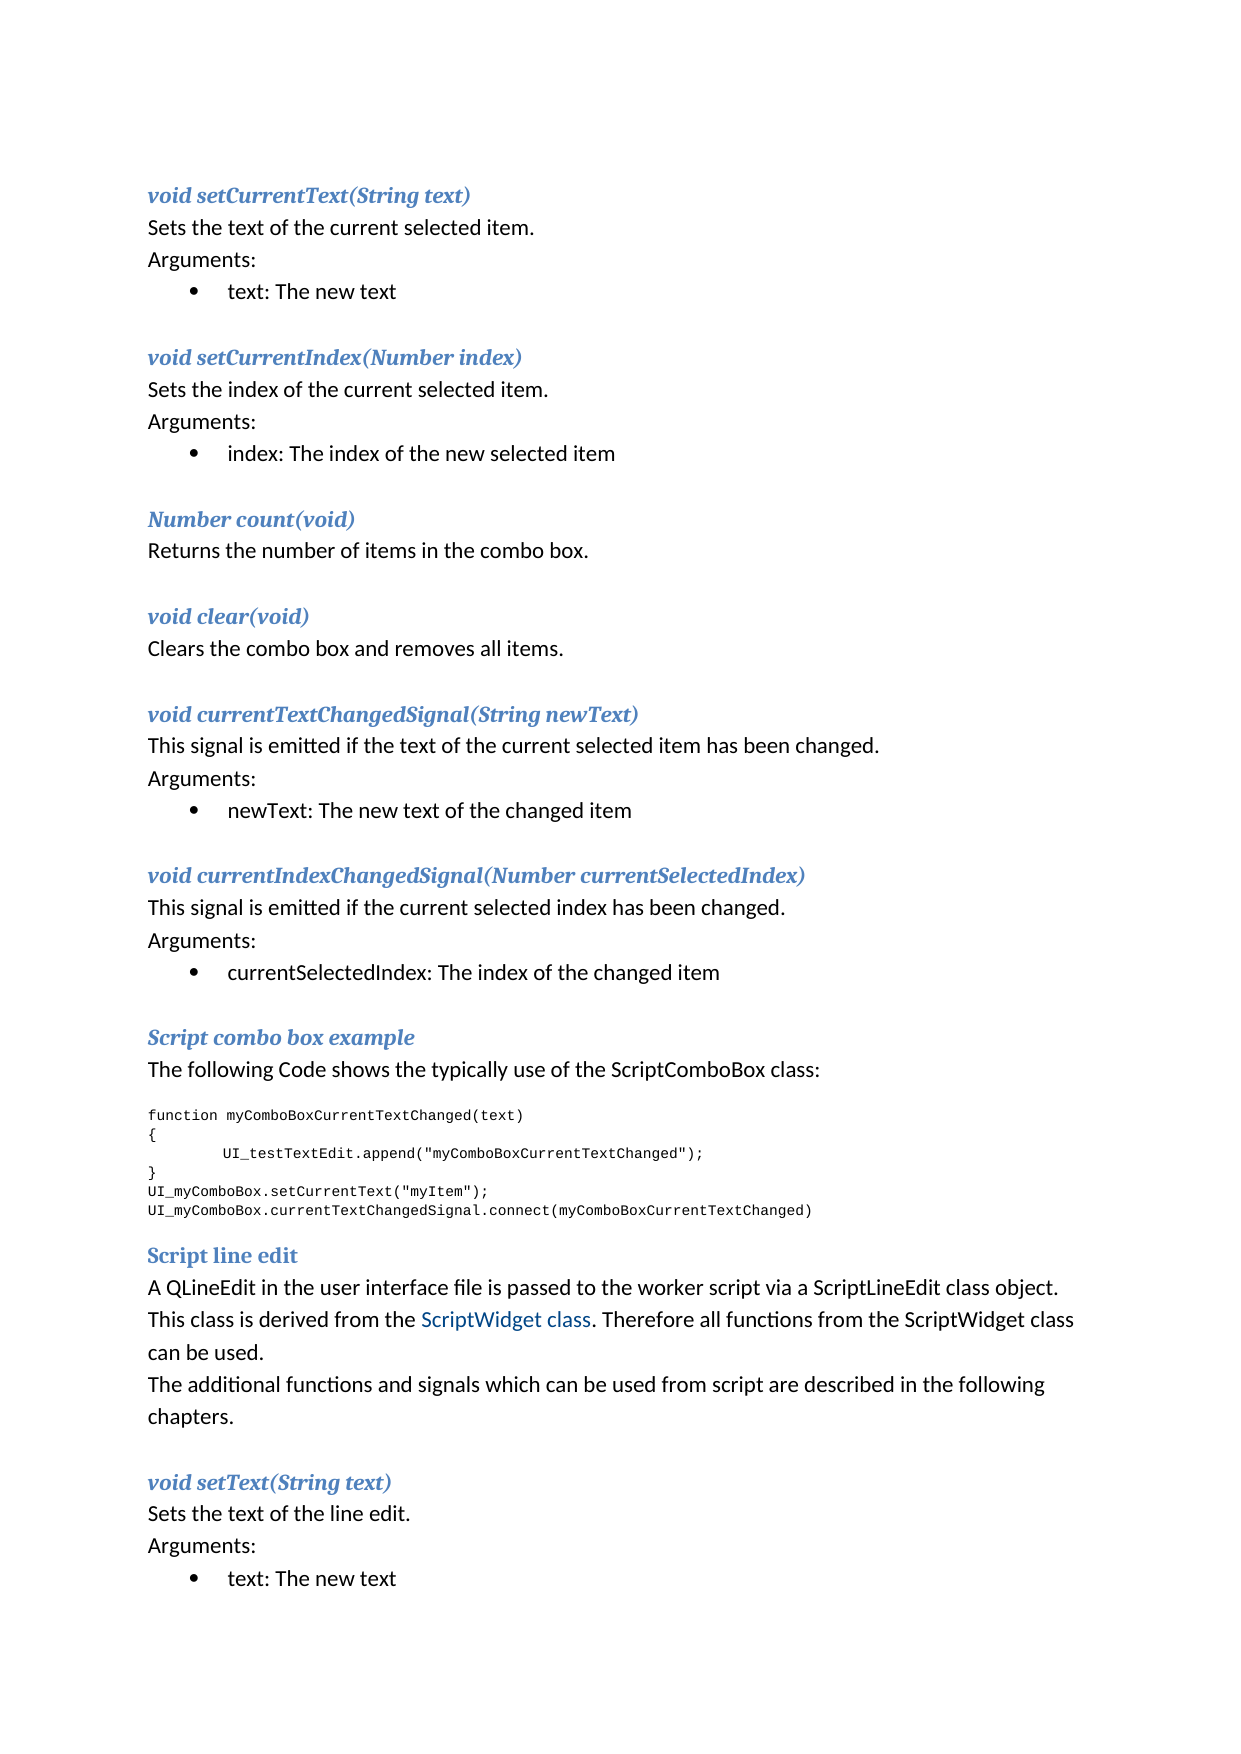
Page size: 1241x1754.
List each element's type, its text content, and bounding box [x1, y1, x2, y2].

text Arguments: [148, 764, 1093, 792]
subtitle void setText(String text) [148, 1469, 1093, 1496]
text Sets the index of the current selected item. [148, 375, 1093, 403]
text Arguments: [148, 407, 1093, 435]
text Sets the text of the line edit. [148, 1499, 1093, 1527]
list index: The index of the new selected item [190, 439, 1093, 467]
subtitle void setCurrentText(String text) [148, 183, 1093, 209]
text Sets the text of the current selected item. [148, 213, 1093, 241]
text This signal is emitted if the current selected index has been changed. [148, 893, 1093, 922]
text This class is derived from the ScriptWidget class. Therefore all functions from the ScriptWidget class can be used. [148, 1305, 1093, 1366]
text UI_myComboBox.setCurrentText("myItem"); [148, 1184, 1093, 1201]
text } [148, 1165, 1093, 1182]
text function myComboBoxCurrentTextChanged(text) [148, 1108, 1093, 1125]
text A QLineEdit in the user interface file is passed to the worker script via a ScriptLineEdit class object. [148, 1273, 1093, 1301]
text Arguments: [148, 245, 1093, 273]
subtitle Script combo box example [148, 1025, 1093, 1052]
text UI_testTextEdit.append("myComboBoxCurrentTextChanged"); [148, 1146, 1093, 1163]
subtitle Number count(void) [148, 506, 1093, 533]
list text: The new text [190, 1564, 1093, 1592]
list text: The new text [190, 277, 1093, 305]
list newText: The new text of the changed item [190, 796, 1093, 824]
text The following Code shows the typically use of the ScriptComboBox class: [148, 1055, 1093, 1083]
subtitle void currentTextChangedSignal(String newText) [148, 701, 1093, 728]
text The additional functions and signals which can be used from script are described in the following chapters. [148, 1370, 1093, 1430]
subtitle Script line edit [148, 1243, 1093, 1269]
text Returns the number of items in the combo box. [148, 537, 1093, 565]
list currentSelectedIndex: The index of the changed item [190, 958, 1093, 986]
subtitle void clear(void) [148, 604, 1093, 630]
subtitle void currentIndexChangedSignal(Number currentSelectedIndex) [148, 863, 1093, 890]
subtitle void setCurrentIndex(Number index) [148, 344, 1093, 371]
text This signal is emitted if the text of the current selected item has been changed. [148, 732, 1093, 760]
text Arguments: [148, 1532, 1093, 1560]
text { [148, 1127, 1093, 1144]
text UI_myComboBox.currentTextChangedSignal.connect(myComboBoxCurrentTextChanged) [148, 1203, 1093, 1220]
text Clears the combo box and removes all items. [148, 634, 1093, 662]
text Arguments: [148, 926, 1093, 954]
